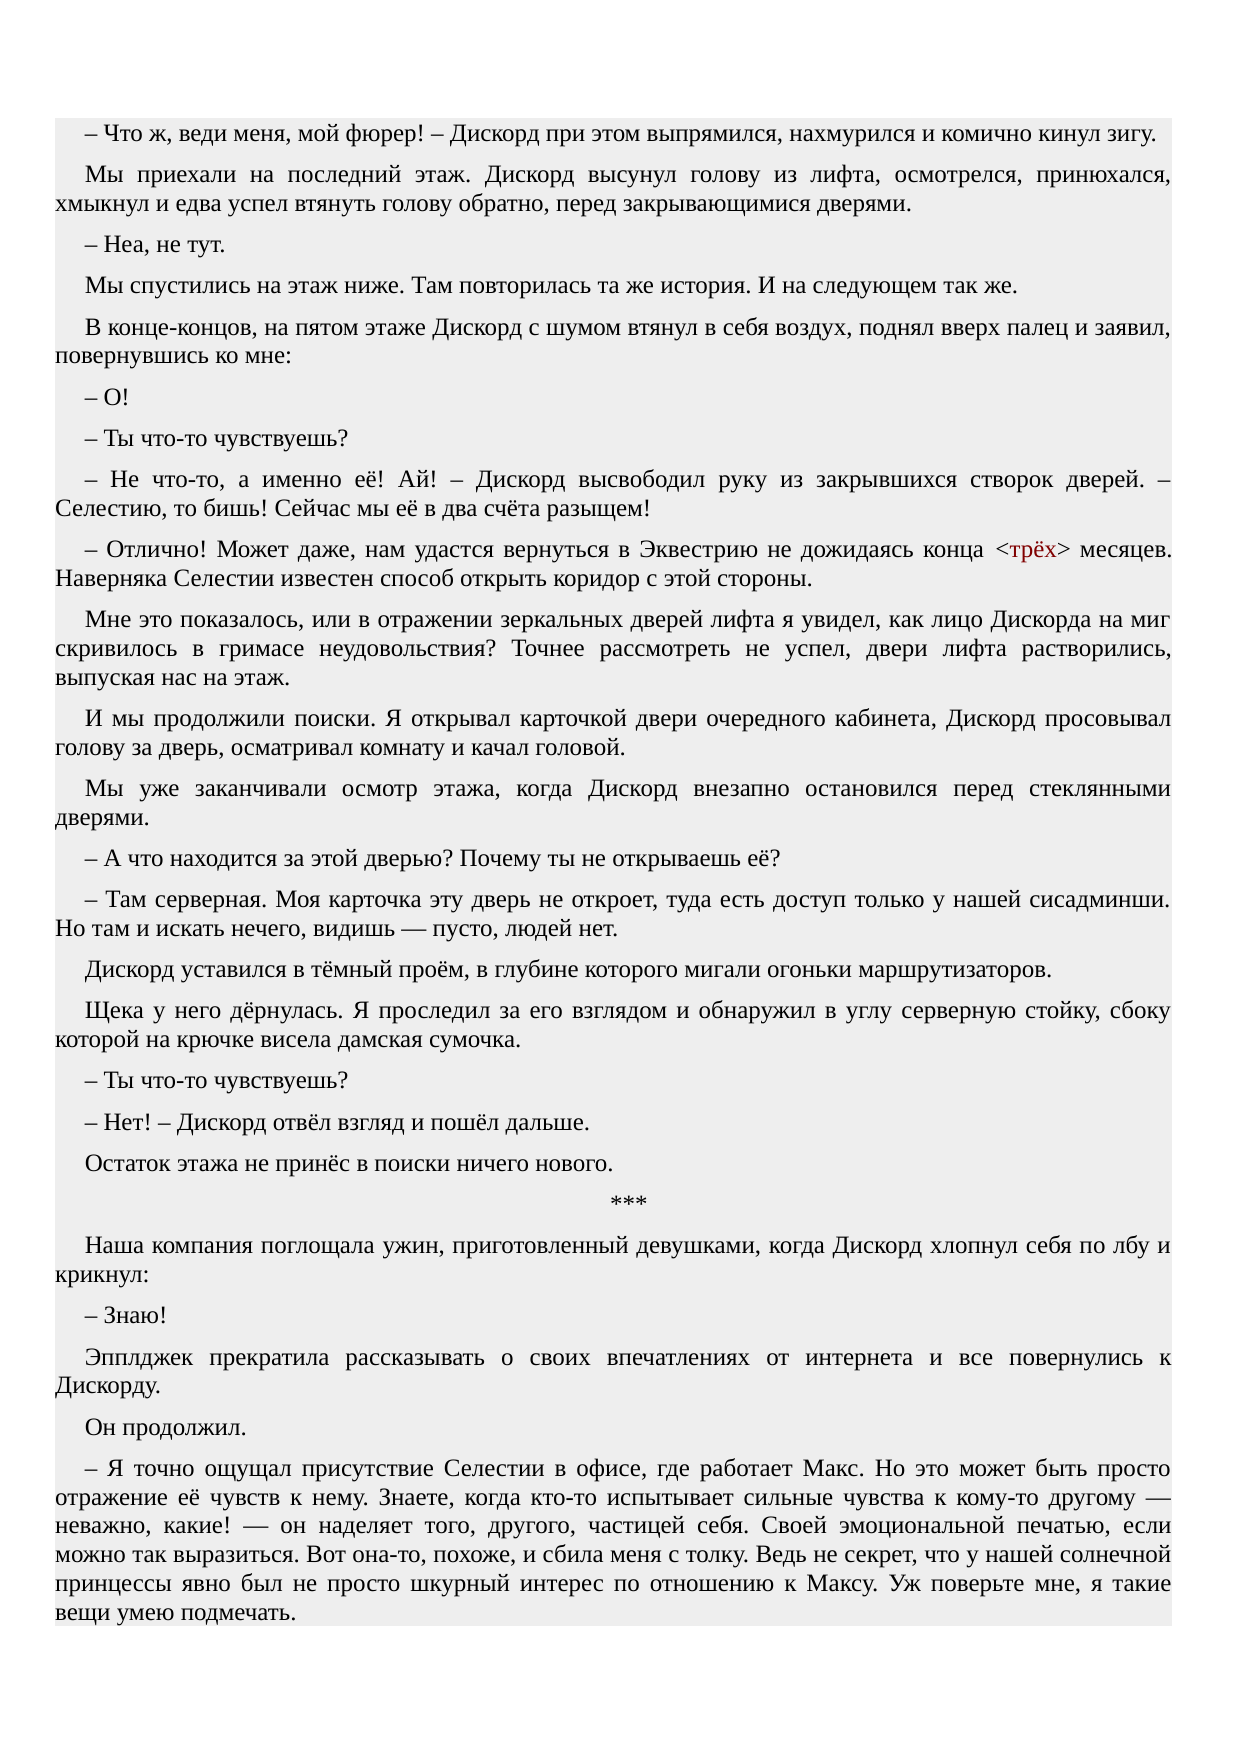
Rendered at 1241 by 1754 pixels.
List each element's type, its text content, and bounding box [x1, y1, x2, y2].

text – Нет! – Дискорд отвёл взгляд и пошёл дальше. [55, 1107, 1172, 1136]
text Остаток этажа не принёс в поиски ничего нового. [55, 1148, 1172, 1177]
text – Там серверная. Моя карточка эту дверь не откроет, туда есть доступ только у нашей сисадминши. Но там и искать нечего, видишь — пусто, людей нет. [55, 884, 1172, 942]
text – Ты что-то чувствуешь? [55, 423, 1172, 452]
text – Ты что-то чувствуешь? [55, 1066, 1172, 1094]
text В конце-концов, на пятом этаже Дискорд с шумом втянул в себя воздух, поднял вверх палец и заявил, повернувшись ко мне: [55, 312, 1172, 369]
text *** [55, 1189, 1172, 1218]
text Мы спустились на этаж ниже. Там повторилась та же история. И на следующем так же. [55, 271, 1172, 299]
text Щека у него дёрнулась. Я проследил за его взглядом и обнаружил в углу серверную стойку, сбоку которой на крючке висела дамская сумочка. [55, 996, 1172, 1053]
text Мы приехали на последний этаж. Дискорд высунул голову из лифта, осмотрелся, принюхался, хмыкнул и едва успел втянуть голову обратно, перед закрывающимися дверями. [55, 159, 1172, 217]
text – Что ж, веди меня, мой фюрер! – Дискорд при этом выпрямился, нахмурился и комично кинул зигу. [55, 118, 1172, 147]
text – Неа, не тут. [55, 229, 1172, 258]
text – Отлично! Может даже, нам удастся вернуться в Эквестрию не дожидаясь конца <трёх> месяцев. Наверняка Селестии известен способ открыть коридор с этой стороны. [55, 534, 1172, 592]
text Мы уже заканчивали осмотр этажа, когда Дискорд внезапно остановился перед стеклянными дверями. [55, 773, 1172, 831]
text – Не что-то, а именно её! Ай! – Дискорд высвободил руку из закрывшихся створок дверей. – Селестию, то бишь! Сейчас мы её в два счёта разыщем! [55, 464, 1172, 522]
text Мне это показалось, или в отражении зеркальных дверей лифта я увидел, как лицо Дискорда на миг скривилось в гримасе неудовольствия? Точнее рассмотреть не успел, двери лифта растворились, выпуская нас на этаж. [55, 604, 1172, 691]
text – О! [55, 382, 1172, 411]
text Наша компания поглощала ужин, приготовленный девушками, когда Дискорд хлопнул себя по лбу и крикнул: [55, 1231, 1172, 1288]
text – Я точно ощущал присутствие Селестии в офисе, где работает Макс. Но это может быть просто отражение её чувств к нему. Знаете, когда кто-то испытывает сильные чувства к кому-то другому — неважно, какие! — он наделяет того, другого, частицей себя. Своей эмоциональной печатью, если можно так выразиться. Вот она-то, похоже, и сбила меня с толку. Ведь не секрет, что у нашей солнечной принцессы явно был не просто шкурный интерес по отношению к Максу. Уж поверьте мне, я такие вещи умею подмечать. [55, 1453, 1172, 1626]
text И мы продолжили поиски. Я открывал карточкой двери очередного кабинета, Дискорд просовывал голову за дверь, осматривал комнату и качал головой. [55, 703, 1172, 761]
text Эпплджек прекратила рассказывать о своих впечатлениях от интернета и все повернулись к Дискорду. [55, 1342, 1172, 1399]
text Дискорд уставился в тёмный проём, в глубине которого мигали огоньки маршрутизаторов. [55, 954, 1172, 983]
text – А что находится за этой дверью? Почему ты не открываешь её? [55, 843, 1172, 872]
text Он продолжил. [55, 1412, 1172, 1441]
text – Знаю! [55, 1301, 1172, 1329]
